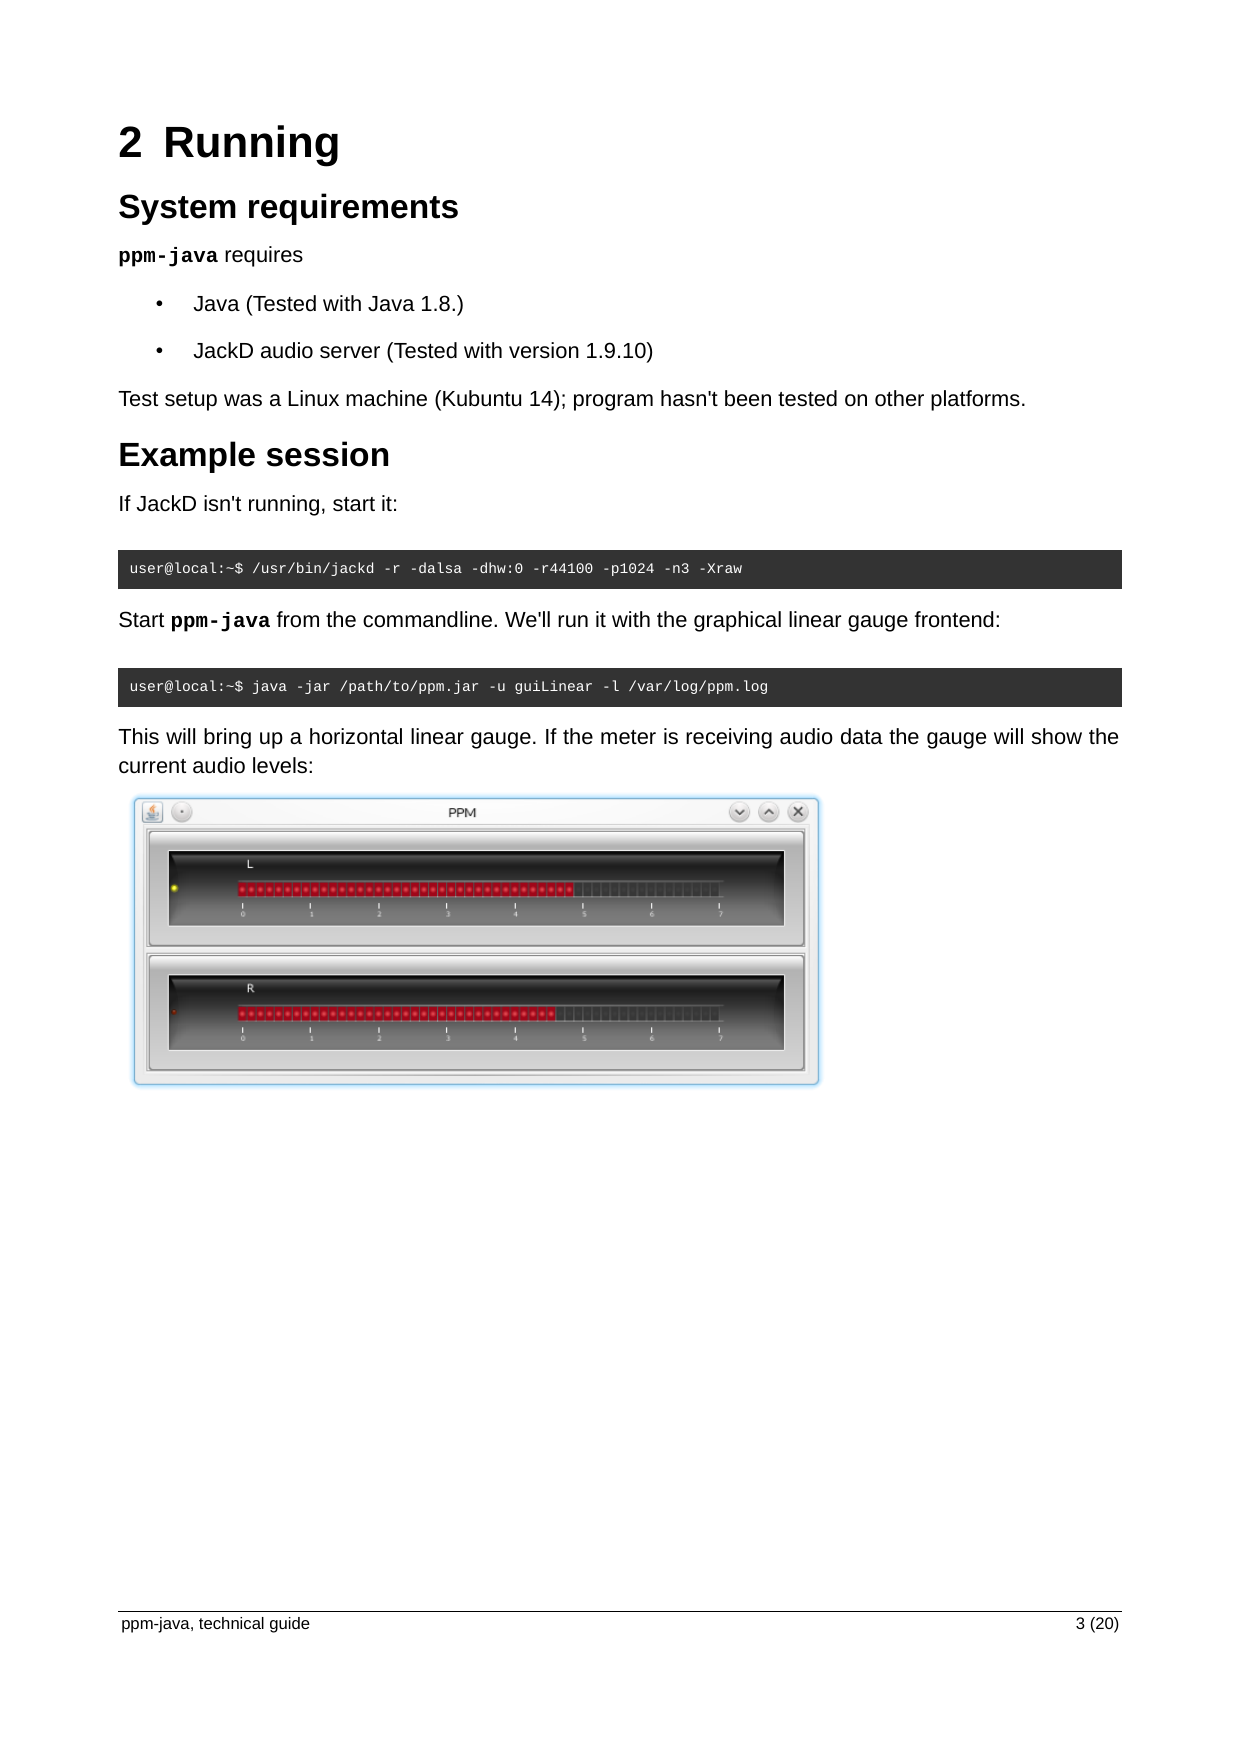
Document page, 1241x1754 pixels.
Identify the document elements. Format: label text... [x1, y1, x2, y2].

list user@local:~$ /usr/bin/jackd -r -dalsa -dhw:0 -r44100 -p1024 -n3 -Xraw [126, 559, 1114, 581]
subtitle Running [118, 118, 1122, 167]
text Test setup was a Linux machine (Kubuntu 14); program hasn't been tested on other platforms. [118, 386, 1122, 411]
text This will bring up a horizontal linear gauge. If the meter is receiving audio data the gauge will show the current audio levels: [118, 725, 1122, 778]
text ppm-java requires [118, 243, 1122, 269]
list user@local:~$ java -jar /path/to/ppm.jar -u guiLinear -l /var/log/ppm.log [126, 676, 1114, 699]
picture [125, 789, 828, 1094]
text If JackD isn't running, start it: [118, 492, 1122, 516]
subtitle Example session [118, 436, 1122, 474]
list JackD audio server (Tested with version 1.9.10) [156, 339, 1122, 363]
text Start ppm-java from the commandline. We'll run it with the graphical linear gauge frontend: [118, 607, 1122, 633]
subtitle System requirements [118, 188, 1122, 225]
list Java (Tested with Java 1.8.) [156, 292, 1122, 316]
